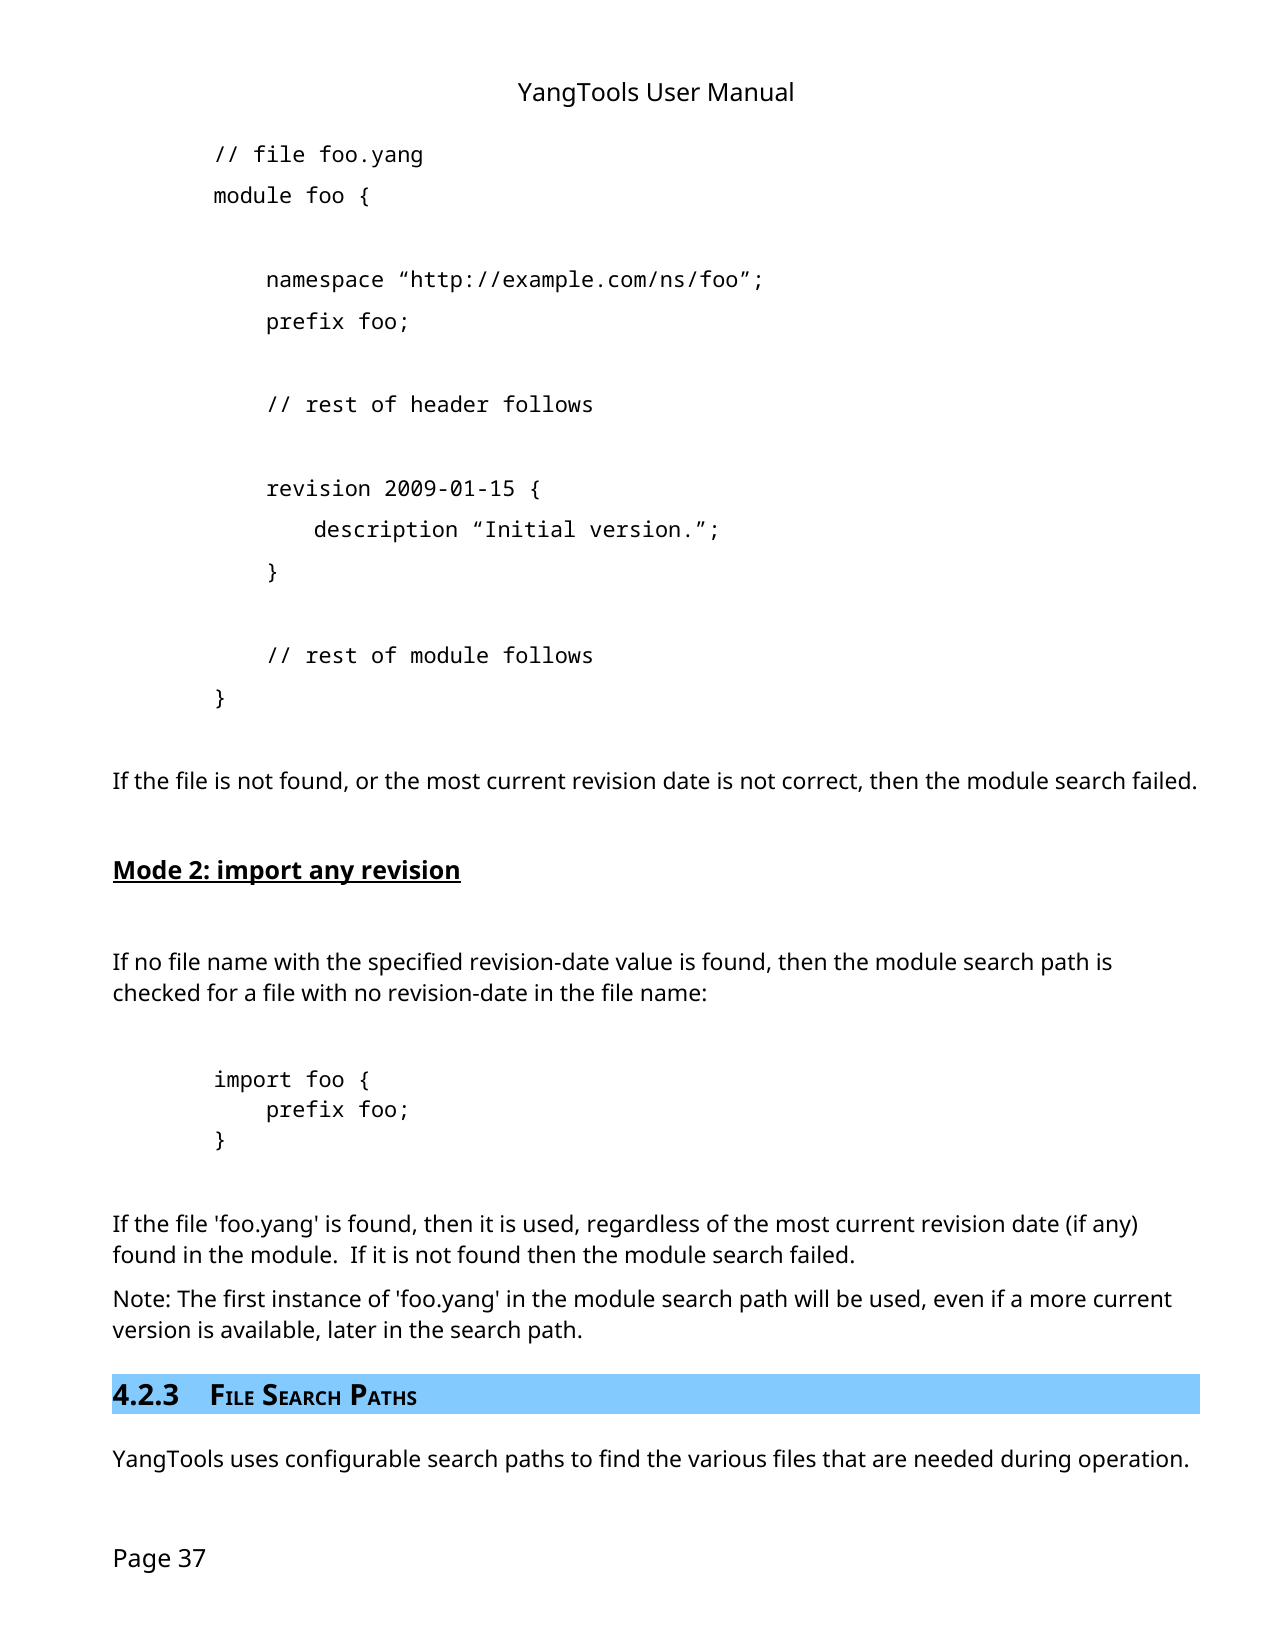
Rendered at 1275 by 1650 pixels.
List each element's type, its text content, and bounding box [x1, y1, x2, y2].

text If no file name with the specified revision-date value is found, then the module search path is checked for a file with no revision-date in the file name: [112, 946, 1200, 1008]
subtitle File Search Paths [112, 1374, 1200, 1414]
text // file foo.yang [139, 138, 1200, 168]
text module foo { [139, 180, 1200, 210]
text If the file 'foo.yang' is found, then it is used, regardless of the most current revision date (if any) found in the module. If it is not found then the module search failed. [112, 1208, 1200, 1270]
text namespace “http://example.com/ns/foo”; [139, 264, 1200, 294]
text Note: The first instance of 'foo.yang' in the module search path will be used, even if a more current version is available, later in the search path. [112, 1283, 1200, 1345]
text description “Initial version.”; [139, 514, 1200, 544]
text Mode 2: import any revision [112, 853, 1200, 887]
text If the file is not found, or the most current revision date is not correct, then the module search failed. [112, 765, 1200, 796]
text } [139, 682, 1200, 711]
text revision 2009-01-15 { [139, 473, 1200, 502]
text prefix foo; [139, 306, 1200, 335]
text // rest of module follows [139, 640, 1200, 669]
text } [139, 556, 1200, 586]
text import foo { prefix foo; } [139, 1064, 1200, 1154]
text // rest of header follows [139, 389, 1200, 419]
text YangTools uses configurable search paths to find the various files that are needed during operation. [112, 1443, 1200, 1474]
